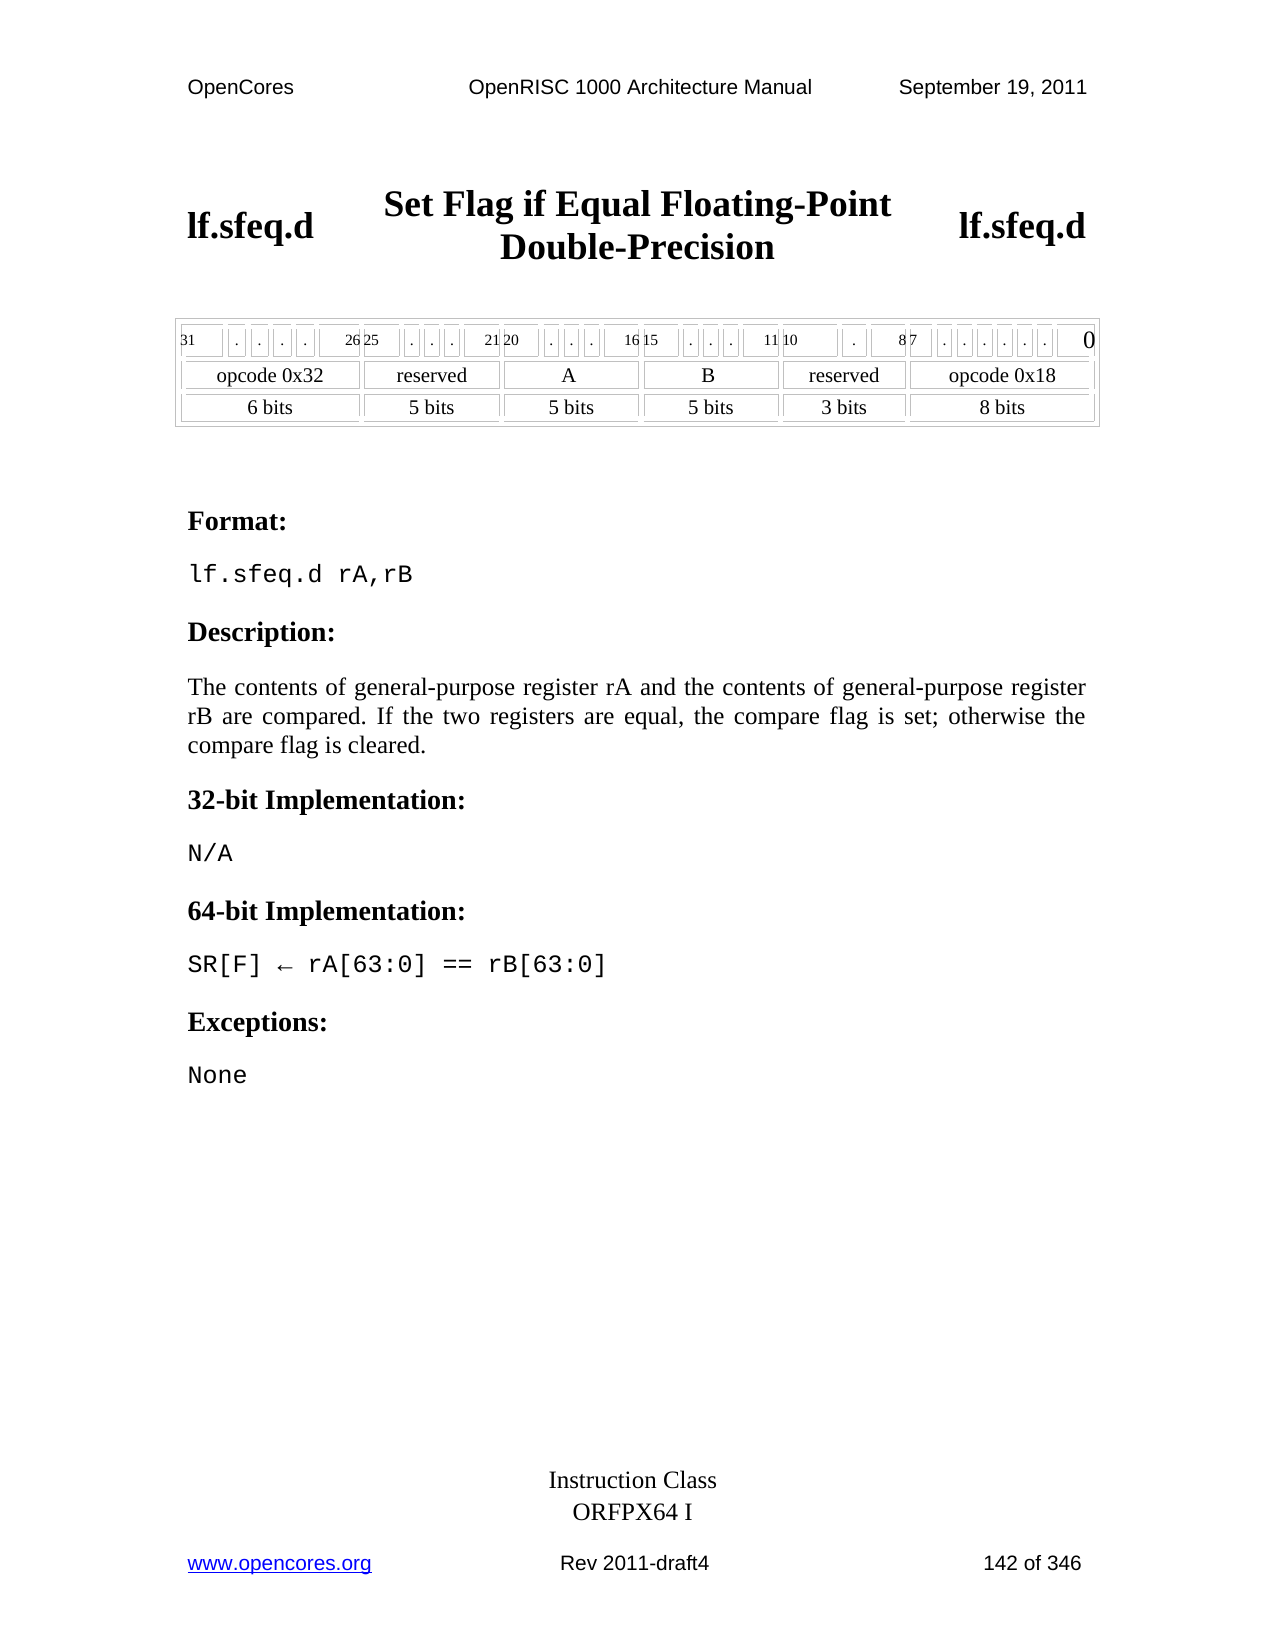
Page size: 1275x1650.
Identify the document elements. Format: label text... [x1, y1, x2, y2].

text SR[F] ← rA[63:0] == rB[63:0] [187, 952, 1087, 980]
text The contents of general-purpose register rA and the contents of general-purpose register rB are compared. If the two registers are equal, the compare flag is set; otherwise the compare flag is cleared. [187, 672, 1087, 758]
text Exceptions: [187, 1005, 1087, 1037]
text 64-bit Implementation: [187, 894, 1087, 927]
text lf.sfeq.d rA,rB [187, 561, 1087, 590]
text Description: [187, 615, 1087, 647]
text None [187, 1062, 1087, 1091]
text N/A [187, 841, 1087, 869]
text 32-bit Implementation: [187, 783, 1087, 816]
text Format: [187, 504, 1087, 536]
